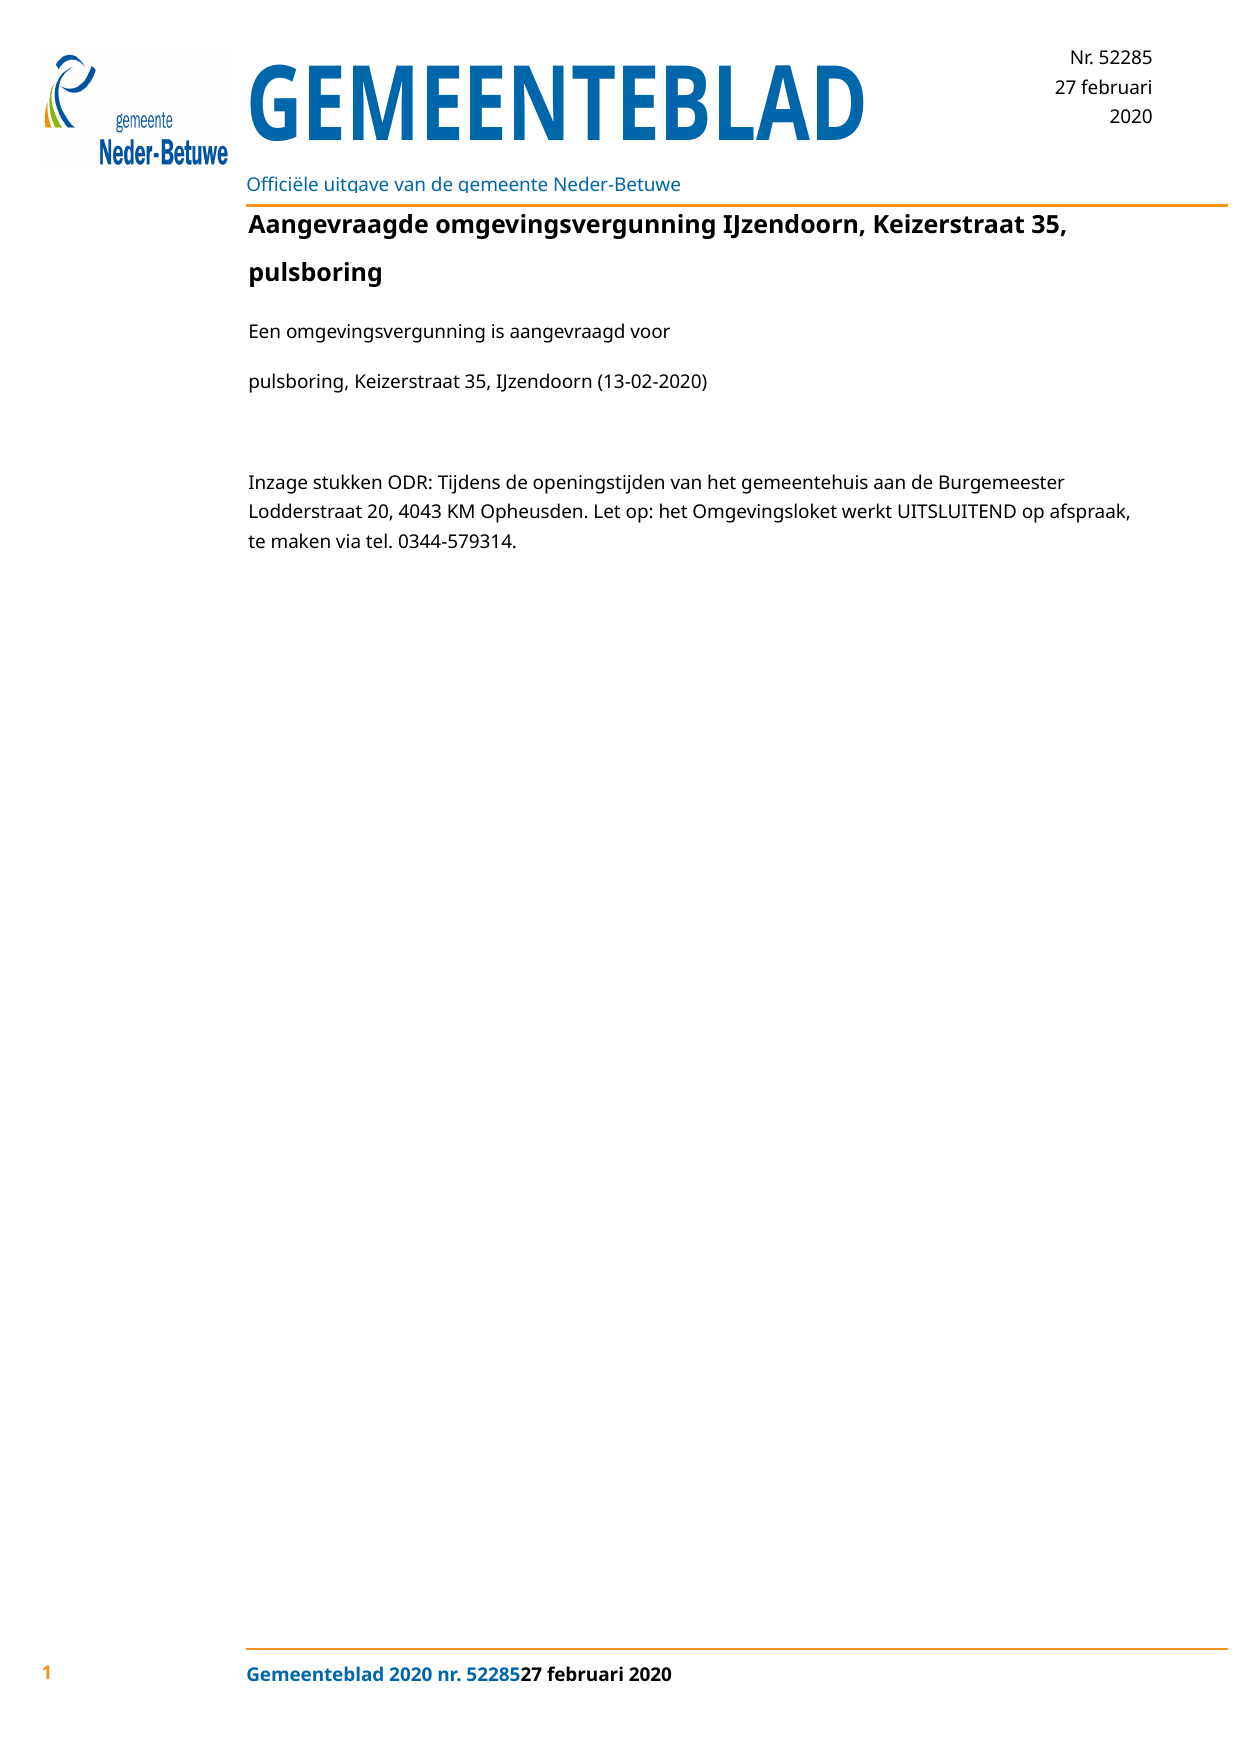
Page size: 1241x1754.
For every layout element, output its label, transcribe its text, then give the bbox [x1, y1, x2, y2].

text Een omgevingsvergunning is aangevraagd voor [248, 318, 1152, 344]
text pulsboring, Keizerstraat 35, IJzendoorn (13-02-2020) [248, 368, 1152, 394]
picture [41, 47, 231, 172]
text Aangevraagde omgevingsvergunning IJzendoorn, Keizerstraat 35, pulsboring [248, 207, 1152, 288]
text Inzage stukken ODR: Tijdens de openingstijden van het gemeentehuis aan de Burgemeester Lodderstraat 20, 4043 KM Opheusden. Let op: het Omgevingsloket werkt UITSLUITEND op afspraak, te maken via tel. 0344-579314. [248, 469, 1152, 554]
